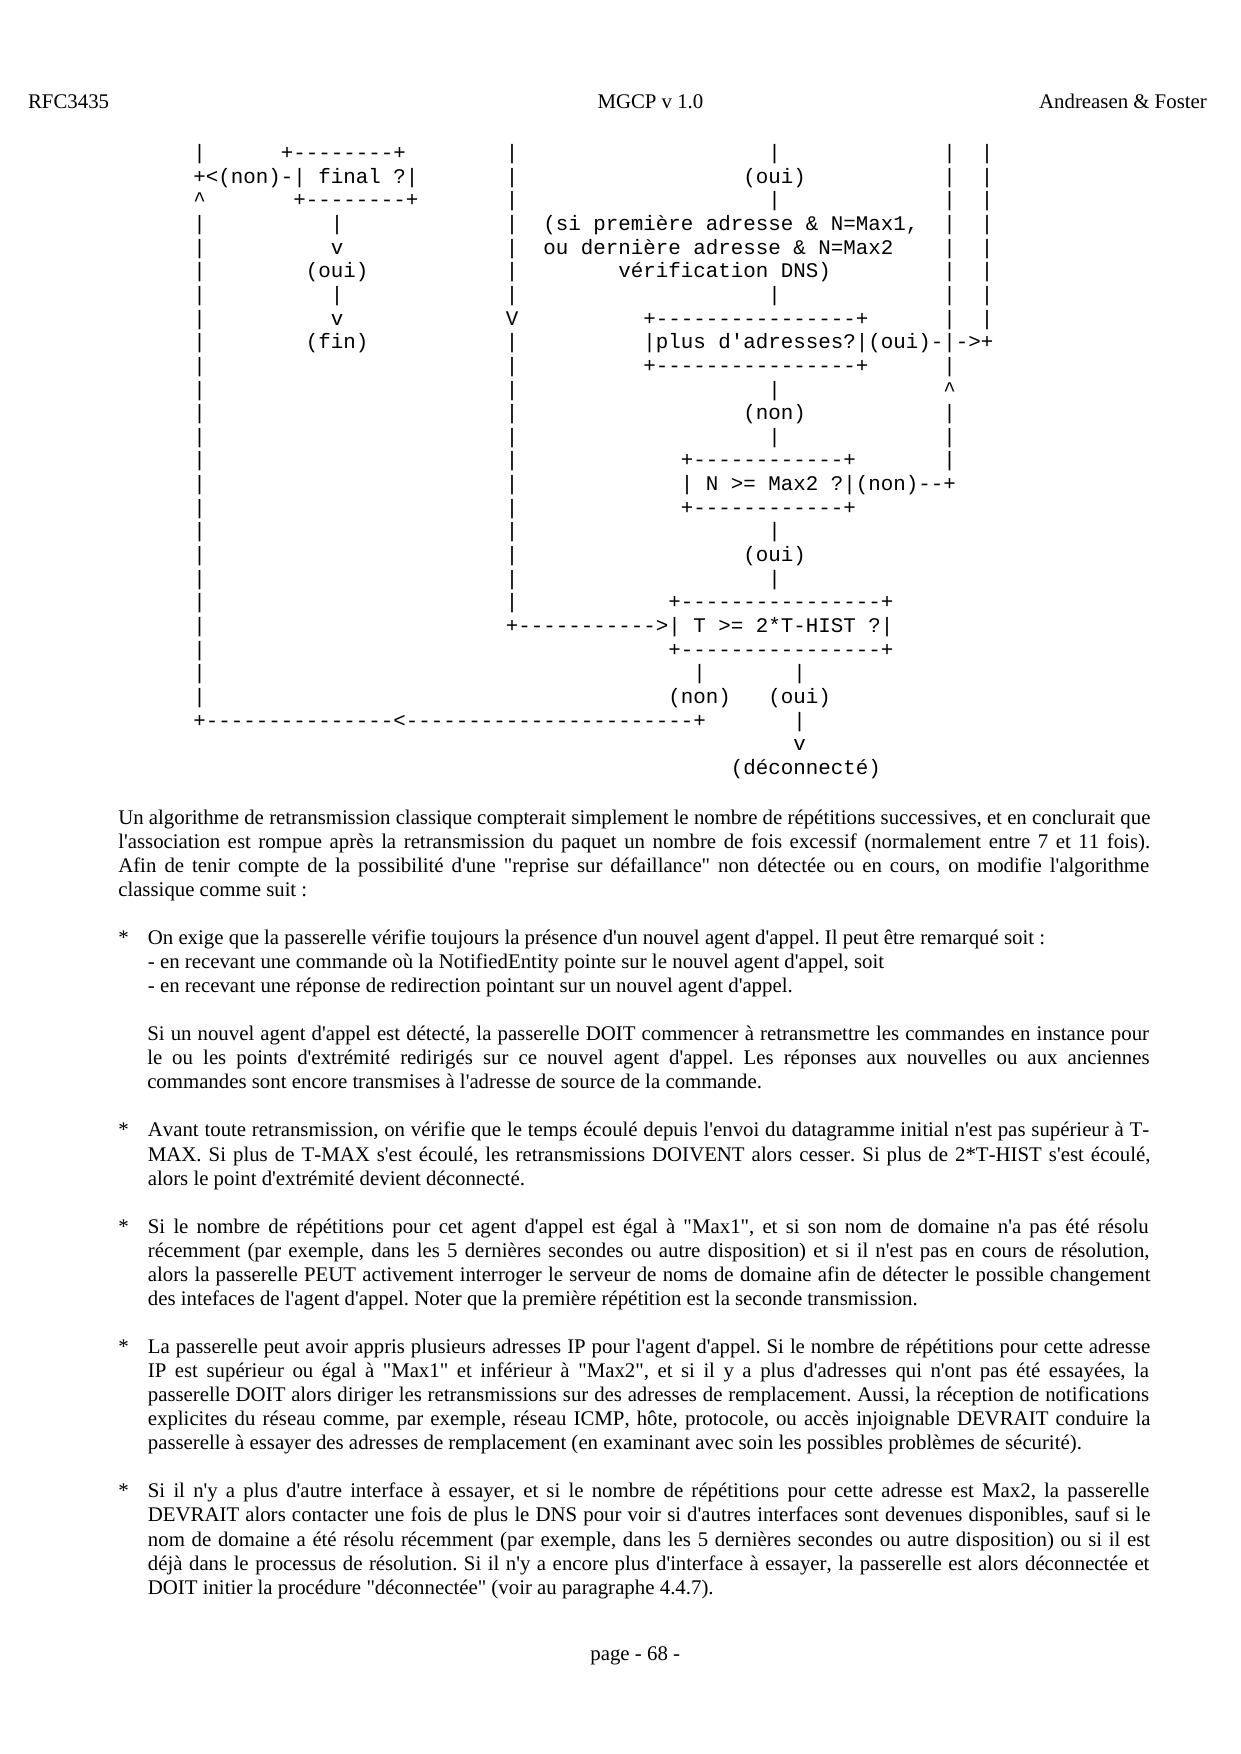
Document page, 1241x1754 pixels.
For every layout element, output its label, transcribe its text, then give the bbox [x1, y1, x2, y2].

text | +----------->| T >= 2*T-HIST ?| [118, 615, 1152, 639]
text | | | ^ [118, 378, 1152, 402]
text * Si le nombre de répétitions pour cet agent d'appel est égal à "Max1", et si son nom de domaine n'a pas été résolu récemment (par exemple, dans les 5 dernières secondes ou autre disposition) et si il n'est pas en cours de résolution, alors la passerelle PEUT activement interroger le serveur de noms de domaine afin de détecter le possible changement des intefaces de l'agent d'appel. Noter que la première répétition est la seconde transmission. [118, 1214, 1152, 1310]
text | | +----------------+ | [118, 355, 1152, 378]
text +---------------<-----------------------+ | [118, 709, 1152, 733]
text | | | | | | [118, 284, 1152, 308]
text | | +------------+ | [118, 449, 1152, 473]
text +<(non)-| final ?| | (oui) | | [118, 166, 1152, 189]
text | +----------------+ [118, 639, 1152, 662]
text | v | ou dernière adresse & N=Max2 | | [118, 237, 1152, 260]
text Si un nouvel agent d'appel est détecté, la passerelle DOIT commencer à retransmettre les commandes en instance pour le ou les points d'extrémité redirigés sur ce nouvel agent d'appel. Les réponses aux nouvelles ou aux anciennes commandes sont encore transmises à l'adresse de source de la commande. [147, 1021, 1152, 1093]
text | v V +----------------+ | | [118, 308, 1152, 331]
text - en recevant une commande où la NotifiedEntity pointe sur le nouvel agent d'appel, soit [148, 949, 1152, 973]
text | (oui) | vérification DNS) | | [118, 260, 1152, 284]
text | | | | [118, 426, 1152, 449]
text | +--------+ | | | | [118, 142, 1152, 166]
text * Avant toute retransmission, on vérifie que le temps écoulé depuis l'envoi du datagramme initial n'est pas supérieur à T-MAX. Si plus de T-MAX s'est écoulé, les retransmissions DOIVENT alors cesser. Si plus de 2*T-HIST s'est écoulé, alors le point d'extrémité devient déconnecté. [118, 1117, 1152, 1189]
text | | +------------+ [118, 497, 1152, 520]
text (déconnecté) [118, 757, 1152, 781]
text * Si il n'y a plus d'autre interface à essayer, et si le nombre de répétitions pour cette adresse est Max2, la passerelle DEVRAIT alors contacter une fois de plus le DNS pour voir si d'autres interfaces sont devenues disponibles, sauf si le nom de domaine a été résolu récemment (par exemple, dans les 5 dernières secondes ou autre disposition) ou si il est déjà dans le processus de résolution. Si il n'y a encore plus d'interface à essayer, la passerelle est alors déconnectée et DOIT initier la procédure "déconnectée" (voir au paragraphe 4.4.7). [118, 1478, 1152, 1599]
text | (non) (oui) [118, 686, 1152, 709]
text v [118, 733, 1152, 757]
text | | | [118, 662, 1152, 686]
text | (fin) | |plus d'adresses?|(oui)-|->+ [118, 331, 1152, 355]
text | | (non) | [118, 402, 1152, 426]
text * On exige que la passerelle vérifie toujours la présence d'un nouvel agent d'appel. Il peut être remarqué soit : [118, 925, 1152, 949]
text | | | N >= Max2 ?|(non)--+ [118, 473, 1152, 497]
text Un algorithme de retransmission classique compterait simplement le nombre de répétitions successives, et en conclurait que l'association est rompue après la retransmission du paquet un nombre de fois excessif (normalement entre 7 et 11 fois). Afin de tenir compte de la possibilité d'une "reprise sur défaillance" non détectée ou en cours, on modifie l'algorithme classique comme suit : [118, 804, 1152, 901]
text | | (oui) [118, 544, 1152, 568]
text | | +----------------+ [118, 591, 1152, 615]
text - en recevant une réponse de redirection pointant sur un nouvel agent d'appel. [148, 973, 1152, 997]
text ^ +--------+ | | | | [118, 189, 1152, 213]
text | | | [118, 520, 1152, 544]
text | | | [118, 568, 1152, 591]
text * La passerelle peut avoir appris plusieurs adresses IP pour l'agent d'appel. Si le nombre de répétitions pour cette adresse IP est supérieur ou égal à "Max1" et inférieur à "Max2", et si il y a plus d'adresses qui n'ont pas été essayées, la passerelle DOIT alors diriger les retransmissions sur des adresses de remplacement. Aussi, la réception de notifications explicites du réseau comme, par exemple, réseau ICMP, hôte, protocole, ou accès injoignable DEVRAIT conduire la passerelle à essayer des adresses de remplacement (en examinant avec soin les possibles problèmes de sécurité). [118, 1334, 1152, 1454]
text | | | (si première adresse & N=Max1, | | [118, 213, 1152, 237]
